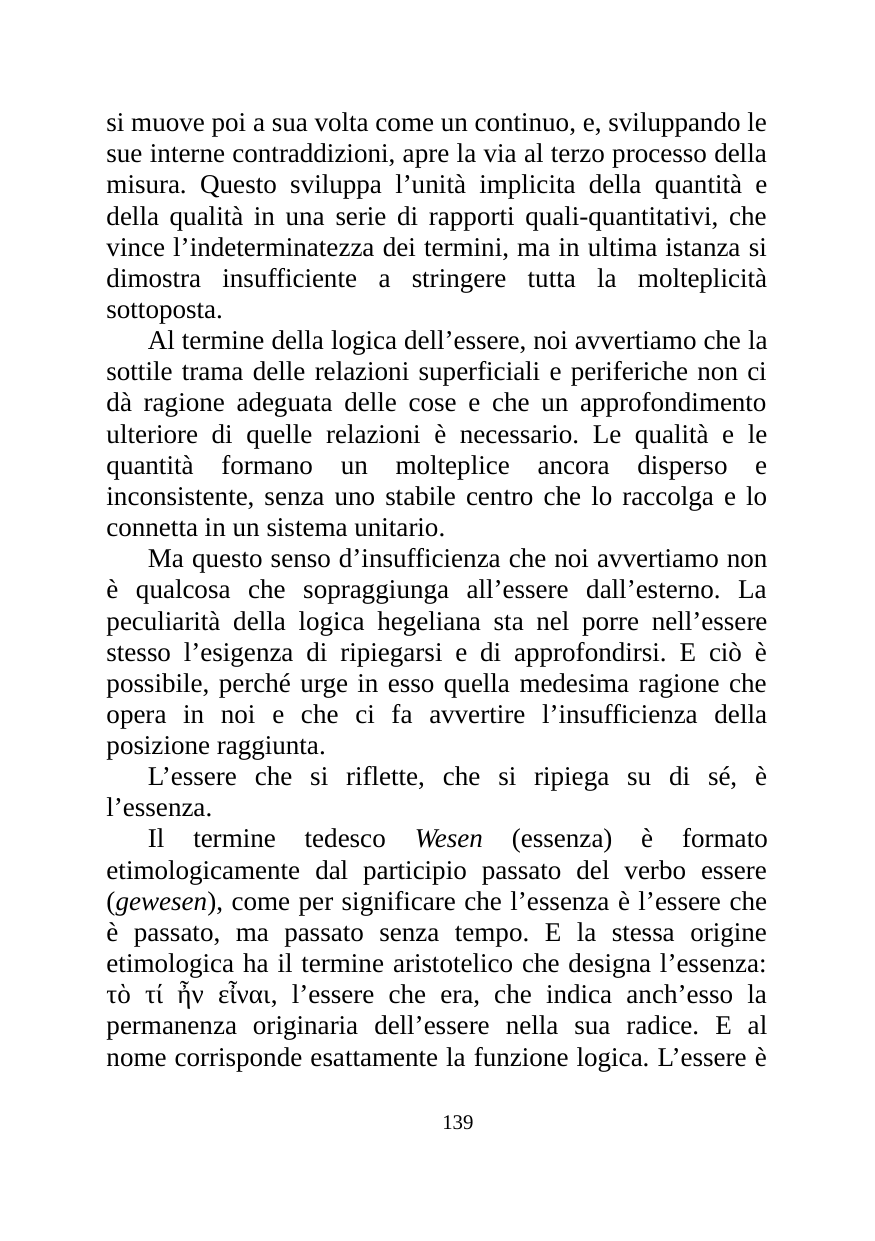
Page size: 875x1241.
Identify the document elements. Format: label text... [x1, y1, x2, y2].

text L’essere che si riflette, che si ripiega su di sé, è l’essenza. [106, 760, 768, 823]
text Il termine tedesco Wesen (essenza) è formato etimologicamente dal participio passato del verbo essere (gewesen), come per significare che l’essenza è l’essere che è passato, ma passato senza tempo. E la stessa origine etimologica ha il termine aristotelico che designa l’essenza: τὸ τί ἦν εἶναι, l’essere che era, che indica anch’esso la permanenza originaria dell’essere nella sua radice. E al nome corrisponde esattamente la funzione logica. L’essere è [106, 823, 768, 1072]
text Al termine della logica dell’essere, noi avvertiamo che la sottile trama delle relazioni superficiali e periferiche non ci dà ragione adeguata delle cose e che un approfondimento ulteriore di quelle relazioni è necessario. Le qualità e le quantità formano un molteplice ancora disperso e inconsistente, senza uno stabile centro che lo raccolga e lo connetta in un sistema unitario. [106, 324, 768, 542]
text Ma questo senso d’insufficienza che noi avvertiamo non è qualcosa che sopraggiunga all’essere dall’esterno. La peculiarità della logica hegeliana sta nel porre nell’essere stesso l’esigenza di ripiegarsi e di approfondirsi. E ciò è possibile, perché urge in esso quella medesima ragione che opera in noi e che ci fa avvertire l’insufficienza della posizione raggiunta. [106, 542, 768, 760]
text si muove poi a sua volta come un continuo, e, sviluppando le sue interne contraddizioni, apre la via al terzo processo della misura. Questo sviluppa l’unità implicita della quantità e della qualità in una serie di rapporti quali-quantitativi, che vince l’indeterminatezza dei termini, ma in ultima istanza si dimostra insufficiente a stringere tutta la molteplicità sottoposta. [106, 106, 768, 324]
